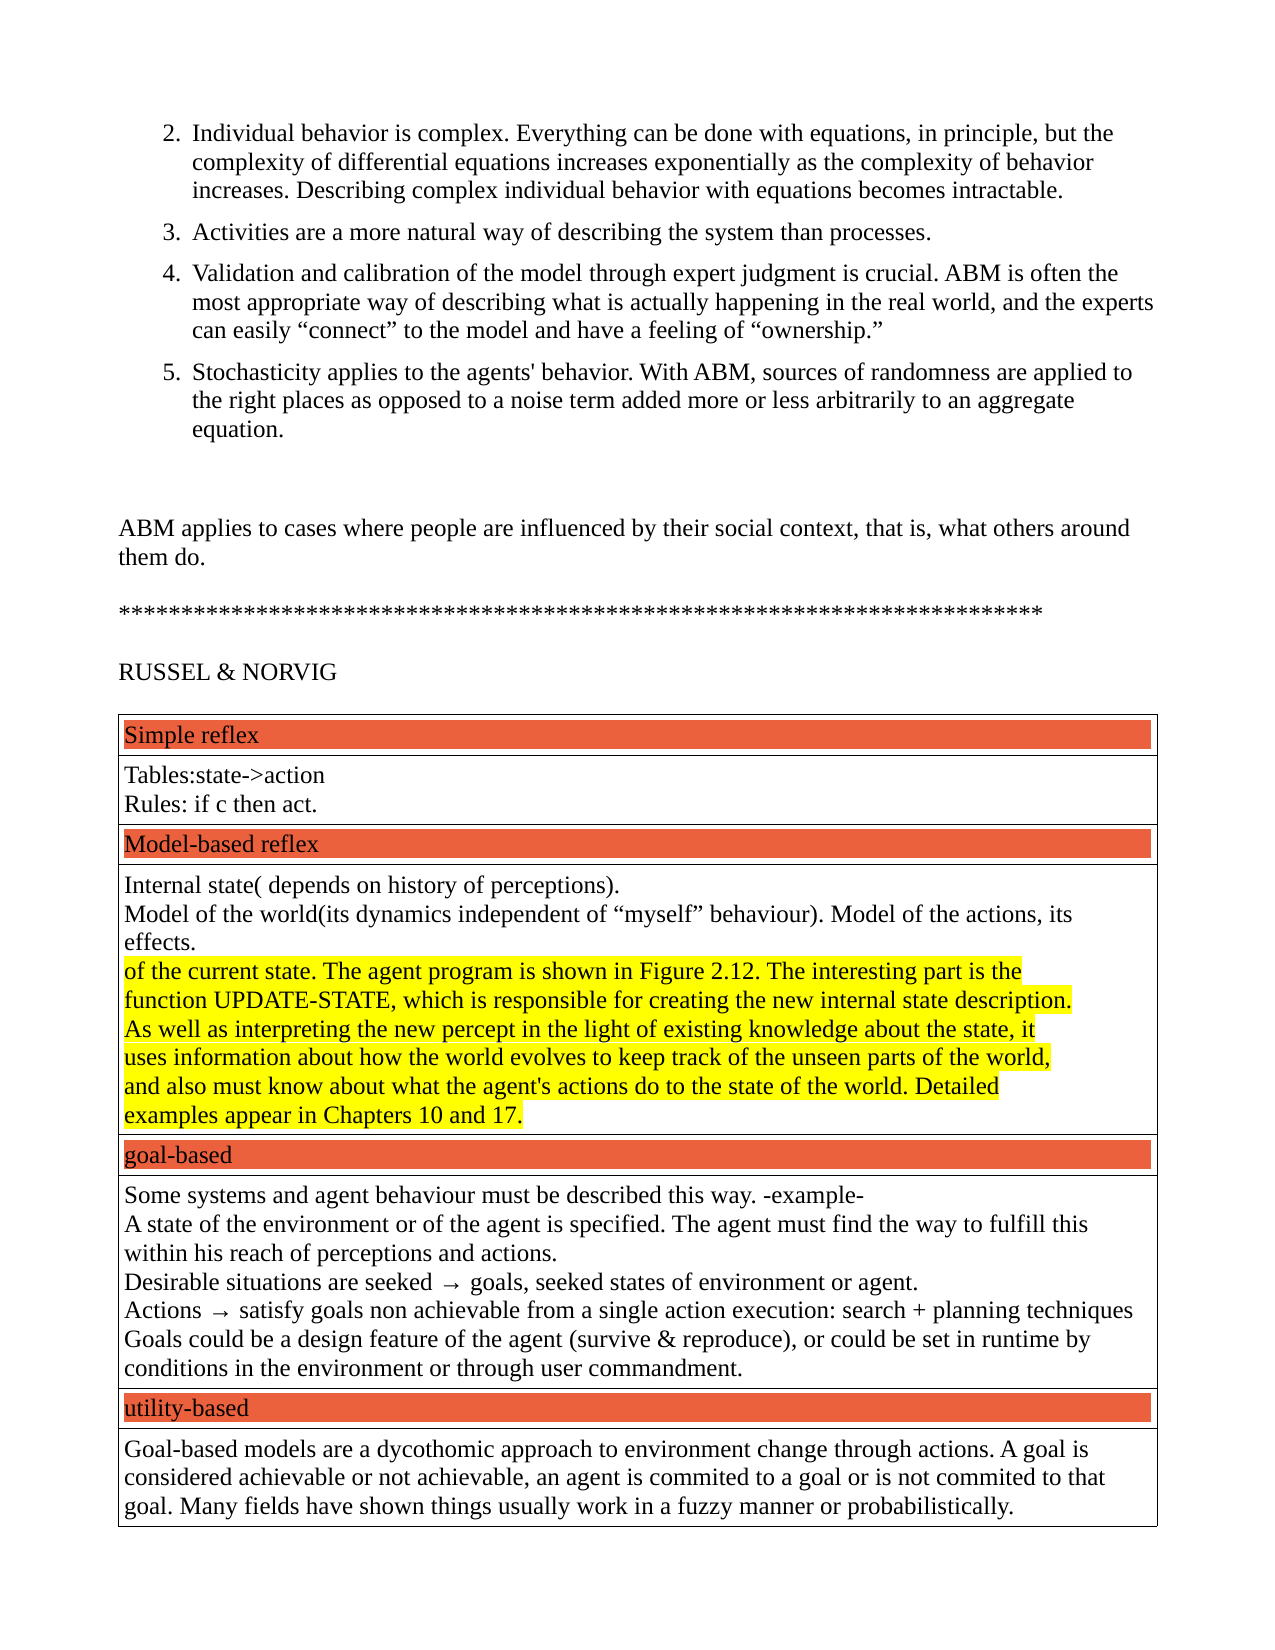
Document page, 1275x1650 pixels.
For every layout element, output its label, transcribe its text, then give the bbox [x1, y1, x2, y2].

table_cell Tables:state->action Rules: if c then act. [119, 756, 1157, 824]
table_cell goal-based [119, 1135, 1157, 1175]
table_cell Internal state( depends on history of perceptions). Model of the world(its dynamics independent of “myself” behaviour). Model of the actions, its effects. of the current state. The agent program is shown in Figure 2.12. The interesting part is the function UPDATE-STATE, which is responsible for creating the new internal state description. As well as interpreting the new percept in the light of existing knowledge about the state, it uses information about how the world evolves to keep track of the unseen parts of the world, and also must know about what the agent's actions do to the state of the world. Detailed examples appear in Chapters 10 and 17. [119, 865, 1157, 1134]
list Activities are a more natural way of describing the system than processes. [162, 217, 1157, 246]
text ************************************************************************** RUSSEL & NORVIG [118, 599, 1157, 686]
table_cell Some systems and agent behaviour must be described this way. -example- A state of the environment or of the agent is specified. The agent must find the way to fulfill this within his reach of perceptions and actions. Desirable situations are seeked → goals, seeked states of environment or agent. Actions → satisfy goals non achievable from a single action execution: search + planning techniques Goals could be a design feature of the agent (survive & reproduce), or could be set in runtime by conditions in the environment or through user commandment. [119, 1176, 1157, 1387]
table_cell utility-based [119, 1389, 1157, 1428]
text ABM applies to cases where people are influenced by their social context, that is, what others around them do. [118, 513, 1157, 599]
table_cell Goal-based models are a dycothomic approach to environment change through actions. A goal is considered achievable or not achievable, an agent is commited to a goal or is not commited to that goal. Many fields have shown things usually work in a fuzzy manner or probabilistically. [119, 1429, 1157, 1526]
table_cell Model-based reflex [119, 825, 1157, 864]
list Validation and calibration of the model through expert judgment is crucial. ABM is often the most appropriate way of describing what is actually happening in the real world, and the experts can easily “connect” to the model and have a feeling of “ownership.” [162, 258, 1157, 344]
list Individual behavior is complex. Everything can be done with equations, in principle, but the complexity of differential equations increases exponentially as the complexity of behavior increases. Describing complex individual behavior with equations becomes intractable. [162, 118, 1157, 204]
table_header Simple reflex [119, 715, 1157, 755]
list Stochasticity applies to the agents' behavior. With ABM, sources of randomness are applied to the right places as opposed to a noise term added more or less arbitrarily to an aggregate equation. [162, 357, 1157, 443]
